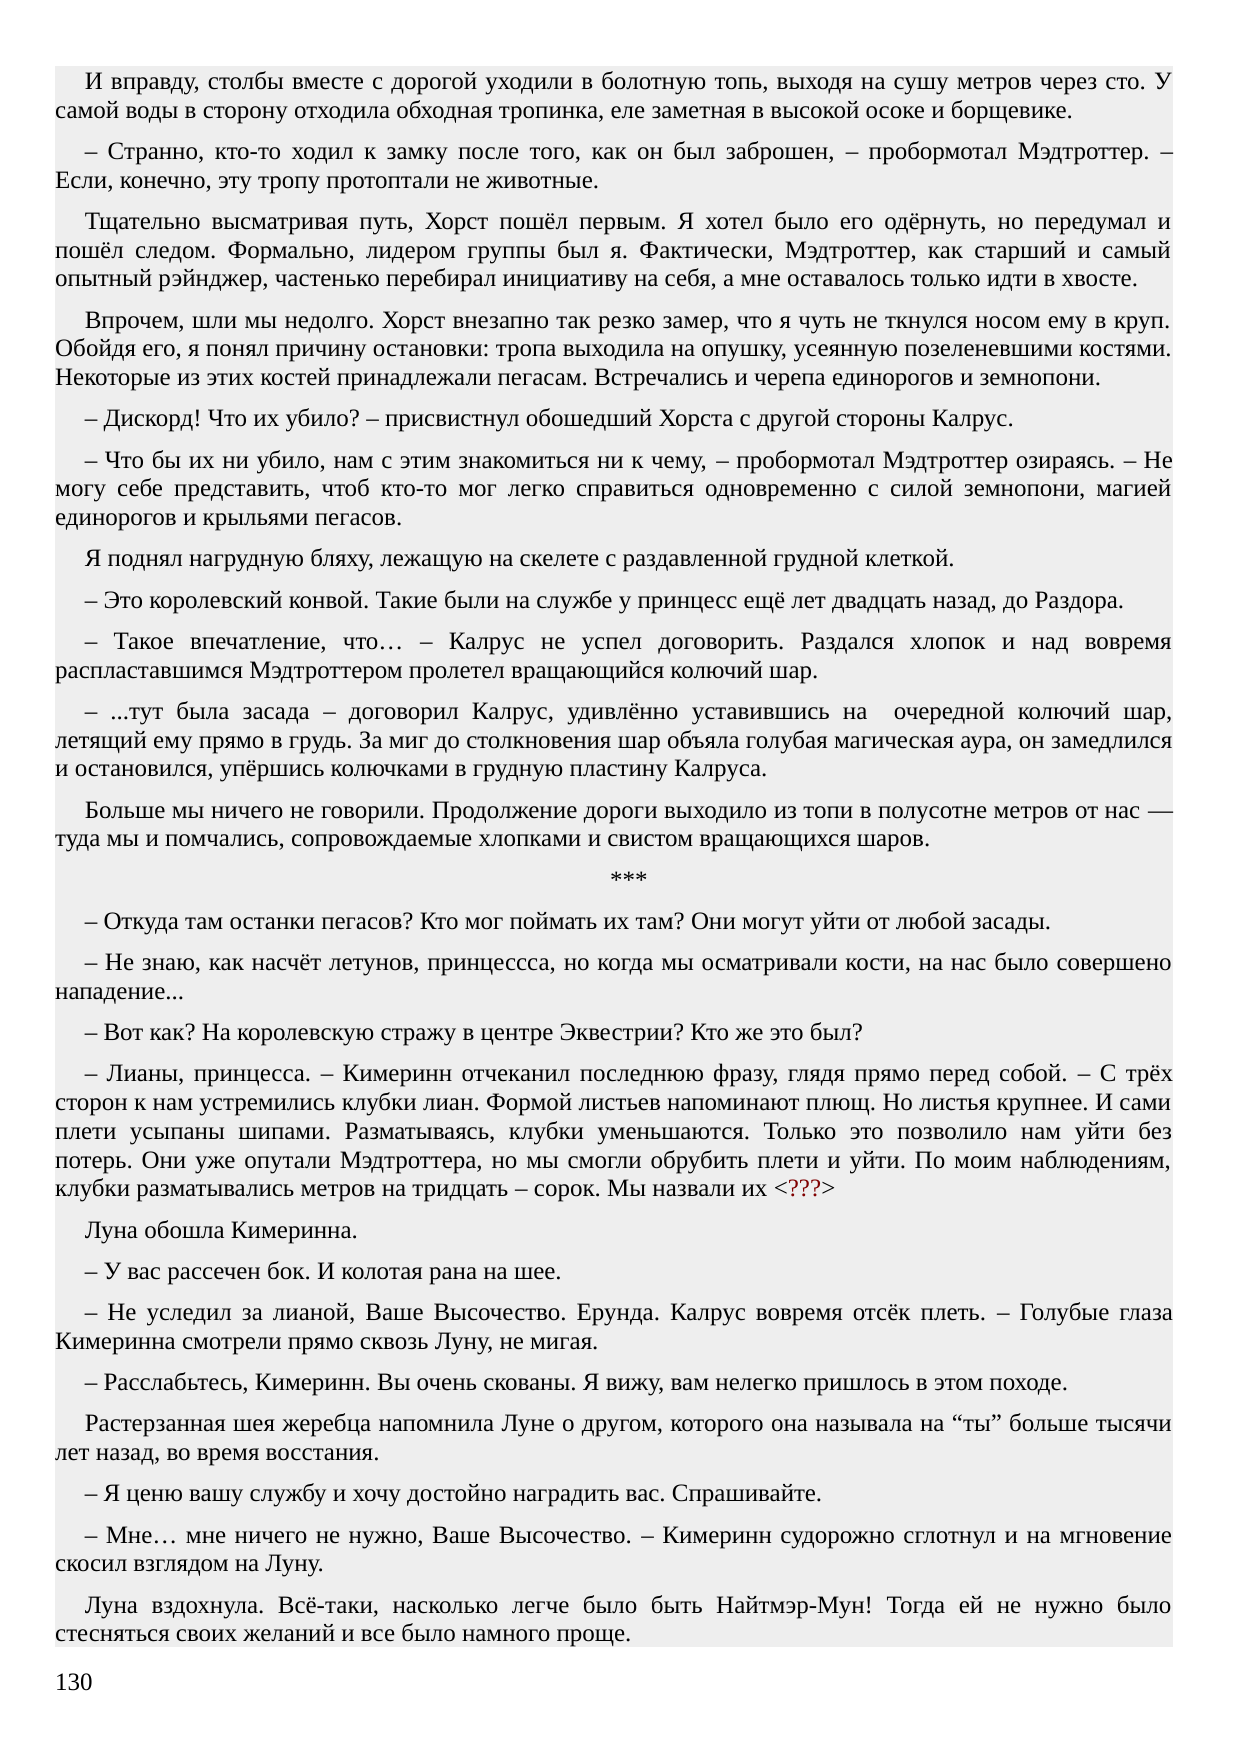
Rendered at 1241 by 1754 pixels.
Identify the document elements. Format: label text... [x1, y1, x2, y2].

text – У вас рассечен бок. И колотая рана на шее. [55, 1256, 1173, 1285]
text – ...тут была засада – договорил Калрус, удивлённо уставившись на очередной колючий шар, летящий ему прямо в грудь. За миг до столкновения шар объяла голубая магическая аура, он замедлился и остановился, упёршись колючками в грудную пластину Калруса. [55, 696, 1173, 782]
text *** [55, 865, 1173, 893]
text Луна обошла Кимеринна. [55, 1215, 1173, 1243]
text – Странно, кто-то ходил к замку после того, как он был заброшен, – пробормотал Мэдтроттер. – Если, конечно, эту тропу протоптали не животные. [55, 136, 1173, 193]
text – Такое впечатление, что… – Калрус не успел договорить. Раздался хлопок и над вовремя распластавшимся Мэдтроттером пролетел вращающийся колючий шар. [55, 626, 1173, 683]
text – Что бы их ни убило, нам с этим знакомиться ни к чему, – пробормотал Мэдтроттер озираясь. – Не могу себе представить, чтоб кто-то мог легко справиться одновременно с силой земнопони, магией единорогов и крыльями пегасов. [55, 445, 1173, 531]
text – Расслабьтесь, Кимеринн. Вы очень скованы. Я вижу, вам нелегко пришлось в этом походе. [55, 1367, 1173, 1396]
text Растерзанная шея жеребца напомнила Луне о другом, которого она называла на “ты” больше тысячи лет назад, во время восстания. [55, 1408, 1173, 1466]
text – Не знаю, как насчёт летунов, принцессса, но когда мы осматривали кости, на нас было совершено нападение... [55, 947, 1173, 1005]
text – Откуда там останки пегасов? Кто мог поймать их там? Они могут уйти от любой засады. [55, 906, 1173, 935]
text Я поднял нагрудную бляху, лежащую на скелете с раздавленной грудной клеткой. [55, 543, 1173, 572]
text – Вот как? На королевскую стражу в центре Эквестрии? Кто же это был? [55, 1017, 1173, 1046]
text Тщательно высматривая путь, Хорст пошёл первым. Я хотел было его одёрнуть, но передумал и пошёл следом. Формально, лидером группы был я. Фактически, Мэдтроттер, как старший и самый опытный рэйнджер, частенько перебирал инициативу на себя, а мне оставалось только идти в хвосте. [55, 206, 1173, 292]
text Больше мы ничего не говорили. Продолжение дороги выходило из топи в полусотне метров от нас — туда мы и помчались, сопровождаемые хлопками и свистом вращающихся шаров. [55, 795, 1173, 852]
text Впрочем, шли мы недолго. Хорст внезапно так резко замер, что я чуть не ткнулся носом ему в круп. Обойдя его, я понял причину остановки: тропа выходила на опушку, усеянную позеленевшими костями. Некоторые из этих костей принадлежали пегасам. Встречались и черепа единорогов и земнопони. [55, 305, 1173, 391]
text – Я ценю вашу службу и хочу достойно наградить вас. Спрашивайте. [55, 1478, 1173, 1507]
text – Это королевский конвой. Такие были на службе у принцесс ещё лет двадцать назад, до Раздора. [55, 585, 1173, 613]
text – Лианы, принцесса. – Кимеринн отчеканил последнюю фразу, глядя прямо перед собой. – С трёх сторон к нам устремились клубки лиан. Формой листьев напоминают плющ. Но листья крупнее. И сами плети усыпаны шипами. Разматываясь, клубки уменьшаются. Только это позволило нам уйти без потерь. Они уже опутали Мэдтроттера, но мы смогли обрубить плети и уйти. По моим наблюдениям, клубки разматывались метров на тридцать – сорок. Мы назвали их <???> [55, 1058, 1173, 1202]
text Луна вздохнула. Всё-таки, насколько легче было быть Найтмэр-Мун! Тогда ей не нужно было стесняться своих желаний и все было намного проще. [55, 1590, 1173, 1647]
text – Дискорд! Что их убило? – присвистнул обошедший Хорста с другой стороны Калрус. [55, 403, 1173, 432]
text И вправду, столбы вместе с дорогой уходили в болотную топь, выходя на сушу метров через сто. У самой воды в сторону отходила обходная тропинка, еле заметная в высокой осоке и борщевике. [55, 66, 1173, 123]
text – Не уследил за лианой, Ваше Высочество. Ерунда. Калрус вовремя отсёк плеть. – Голубые глаза Кимеринна смотрели прямо сквозь Луну, не мигая. [55, 1297, 1173, 1355]
text – Мне… мне ничего не нужно, Ваше Высочество. – Кимеринн судорожно сглотнул и на мгновение скосил взглядом на Луну. [55, 1520, 1173, 1577]
